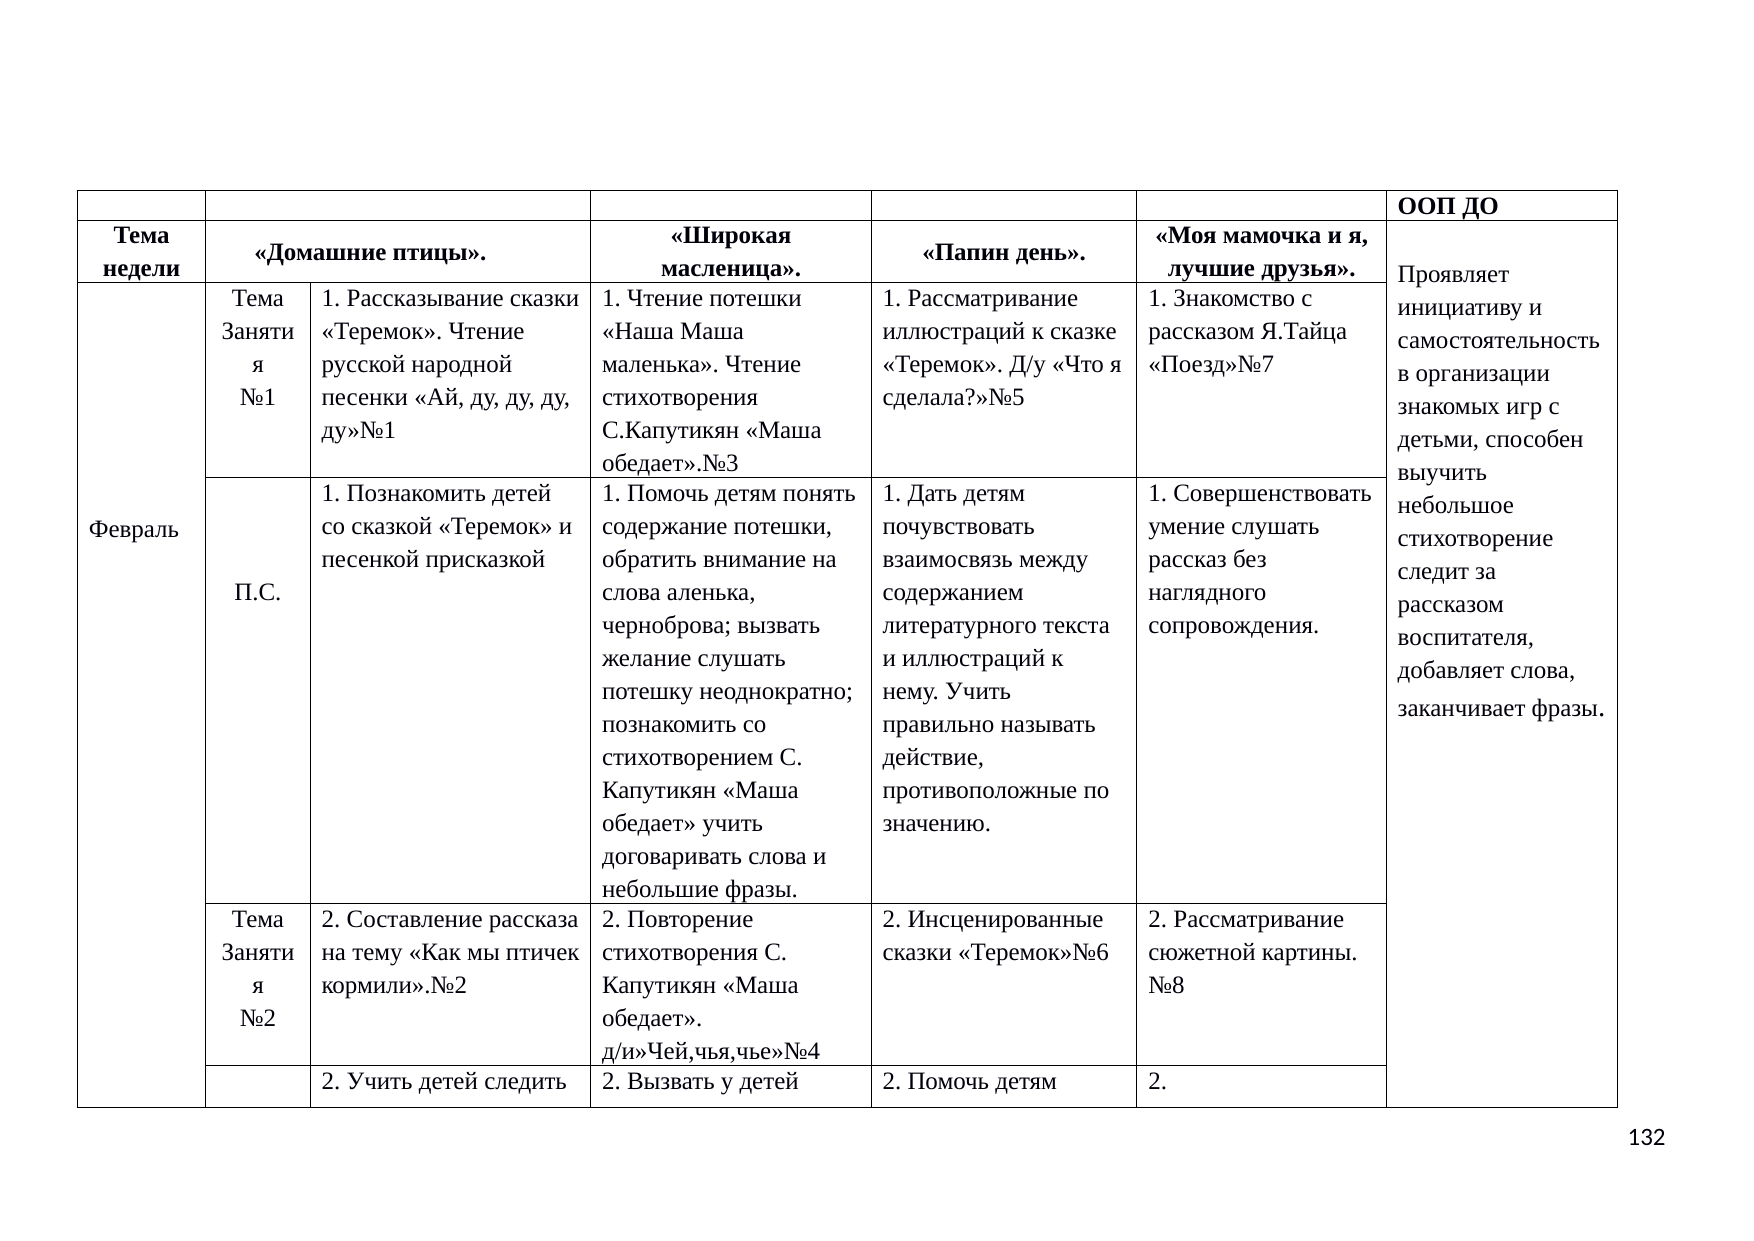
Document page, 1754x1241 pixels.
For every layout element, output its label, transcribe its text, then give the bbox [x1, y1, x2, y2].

table_cell «Моя мамочка и я, лучшие друзья». [1137, 221, 1386, 282]
table_cell 1. Знакомство с рассказом Я.Тайца «Поезд»№7 [1137, 283, 1386, 477]
table_cell «Широкая масленица». [591, 221, 871, 282]
table_cell Тема Занятия №1 [206, 283, 310, 477]
table_cell Тема Занятия №2 [206, 904, 310, 1065]
table_cell 2. Инсценированные сказки «Теремок»№6 [872, 904, 1136, 1065]
table_cell «Папин день». [872, 221, 1136, 282]
table_cell 1. Совершенствовать умение слушать рассказ без наглядного сопровождения. [1137, 478, 1386, 903]
table_cell 1. Дать детям почувствовать взаимосвязь между содержанием литературного текста и иллюстраций к нему. Учить правильно называть действие, противоположные по значению. [872, 478, 1136, 903]
table_cell 2. Повторение стихотворения С. Капутикян «Маша обедает». д/и»Чей,чья,чье»№4 [591, 904, 871, 1065]
table_header [1137, 191, 1386, 219]
table_cell 2. Составление рассказа на тему «Как мы птичек кормили».№2 [311, 904, 590, 1065]
table_header [78, 191, 205, 219]
table_cell 1. Познакомить детей со сказкой «Теремок» и песенкой присказкой [311, 478, 590, 903]
table_cell 2. Учить детей следить [311, 1066, 590, 1107]
table_cell 1. Чтение потешки «Наша Маша маленька». Чтение стихотворения С.Капутикян «Маша обедает».№3 [591, 283, 871, 477]
table_header [591, 191, 871, 219]
table_cell П.С. [206, 478, 310, 903]
table_cell 1. Помочь детям понять содержание потешки, обратить внимание на слова аленька, черноброва; вызвать желание слушать потешку неоднократно; познакомить со стихотворением С. Капутикян «Маша обедает» учить договаривать слова и небольшие фразы. [591, 478, 871, 903]
table_cell Февраль [78, 283, 205, 1107]
table_cell Тема недели [78, 221, 205, 282]
table_cell «Домашние птицы». [206, 221, 590, 282]
table_cell 2. Вызвать у детей [591, 1066, 871, 1107]
table_cell 1. Рассказывание сказки «Теремок». Чтение русской народной песенки «Ай, ду, ду, ду, ду»№1 [311, 283, 590, 477]
table_cell 1. Рассматривание иллюстраций к сказке «Теремок». Д/у «Что я сделала?»№5 [872, 283, 1136, 477]
table_cell 2. [1137, 1066, 1386, 1107]
table_cell [206, 1066, 310, 1107]
table_header ООП ДО [1387, 191, 1617, 219]
table_cell Проявляет инициативу и самостоятельность в организации знакомых игр с детьми, способен выучить небольшое стихотворение следит за рассказом воспитателя, добавляет слова, заканчивает фразы. [1387, 221, 1617, 1107]
table_header [872, 191, 1136, 219]
table_cell 2. Помочь детям [872, 1066, 1136, 1107]
table_cell 2. Рассматривание сюжетной картины.№8 [1137, 904, 1386, 1065]
table_header [206, 191, 590, 219]
